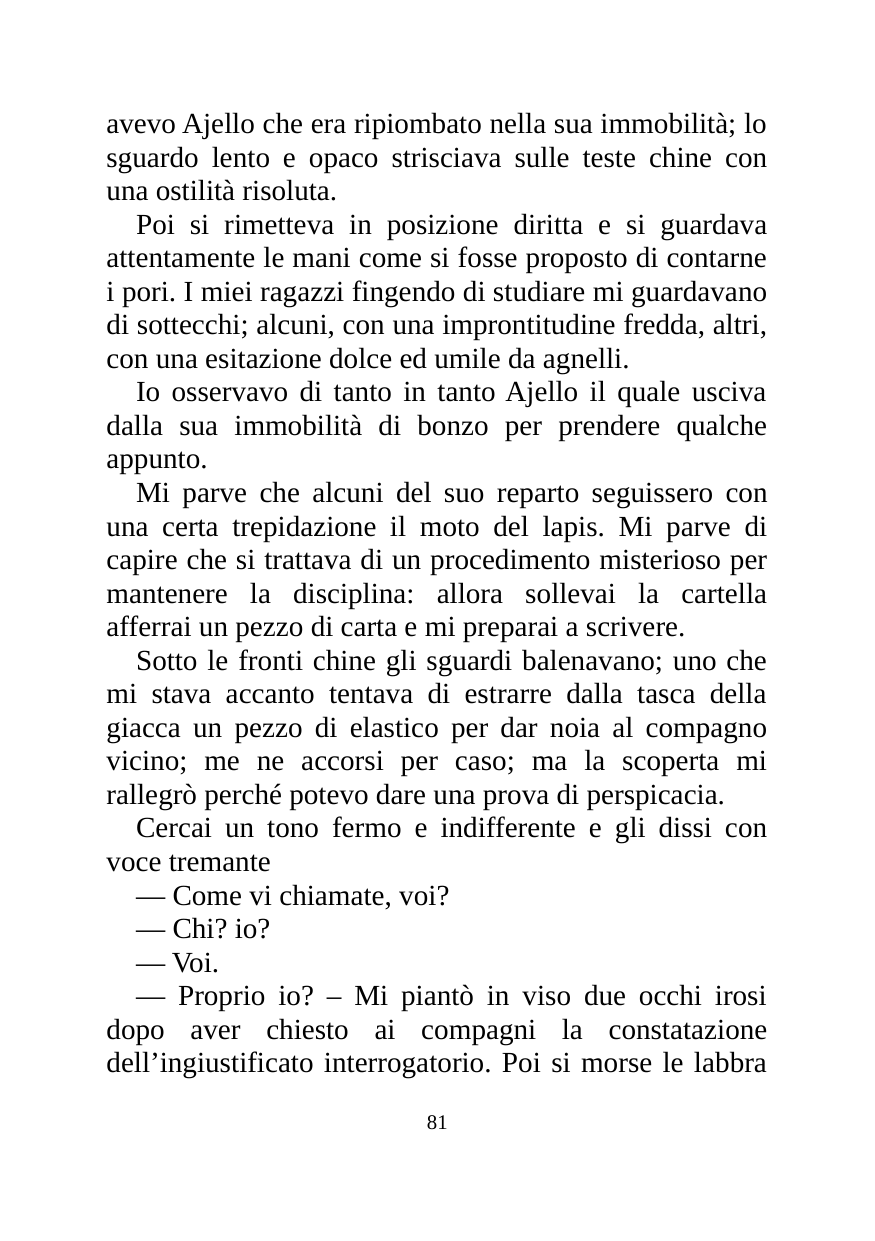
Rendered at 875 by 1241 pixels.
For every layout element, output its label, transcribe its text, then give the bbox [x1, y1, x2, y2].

text — Voi. [106, 945, 768, 978]
text Poi si rimetteva in posizione diritta e si guardava attentamente le mani come si fosse proposto di contarne i pori. I miei ragazzi fingendo di studiare mi guardavano di sottecchi; alcuni, con una improntitudine fredda, altri, con una esitazione dolce ed umile da agnelli. [106, 207, 768, 374]
text — Proprio io? – Mi piantò in viso due occhi irosi dopo aver chiesto ai compagni la constatazione dell’ingiustificato interrogatorio. Poi si morse le labbra [106, 978, 768, 1079]
text Mi parve che alcuni del suo reparto seguissero con una certa trepidazione il moto del lapis. Mi parve di capire che si trattava di un procedimento misterioso per mantenere la disciplina: allora sollevai la cartella afferrai un pezzo di carta e mi preparai a scrivere. [106, 475, 768, 643]
text Io osservavo di tanto in tanto Ajello il quale usciva dalla sua immobilità di bonzo per prendere qualche appunto. [106, 374, 768, 475]
text Cercai un tono fermo e indifferente e gli dissi con voce tremante [106, 811, 768, 878]
text avevo Ajello che era ripiombato nella sua immobilità; lo sguardo lento e opaco strisciava sulle teste chine con una ostilità risoluta. [106, 106, 768, 207]
text Sotto le fronti chine gli sguardi balenavano; uno che mi stava accanto tentava di estrarre dalla tasca della giacca un pezzo di elastico per dar noia al compagno vicino; me ne accorsi per caso; ma la scoperta mi rallegrò perché potevo dare una prova di perspicacia. [106, 643, 768, 811]
text — Chi? io? [106, 911, 768, 945]
text — Come vi chiamate, voi? [106, 878, 768, 911]
